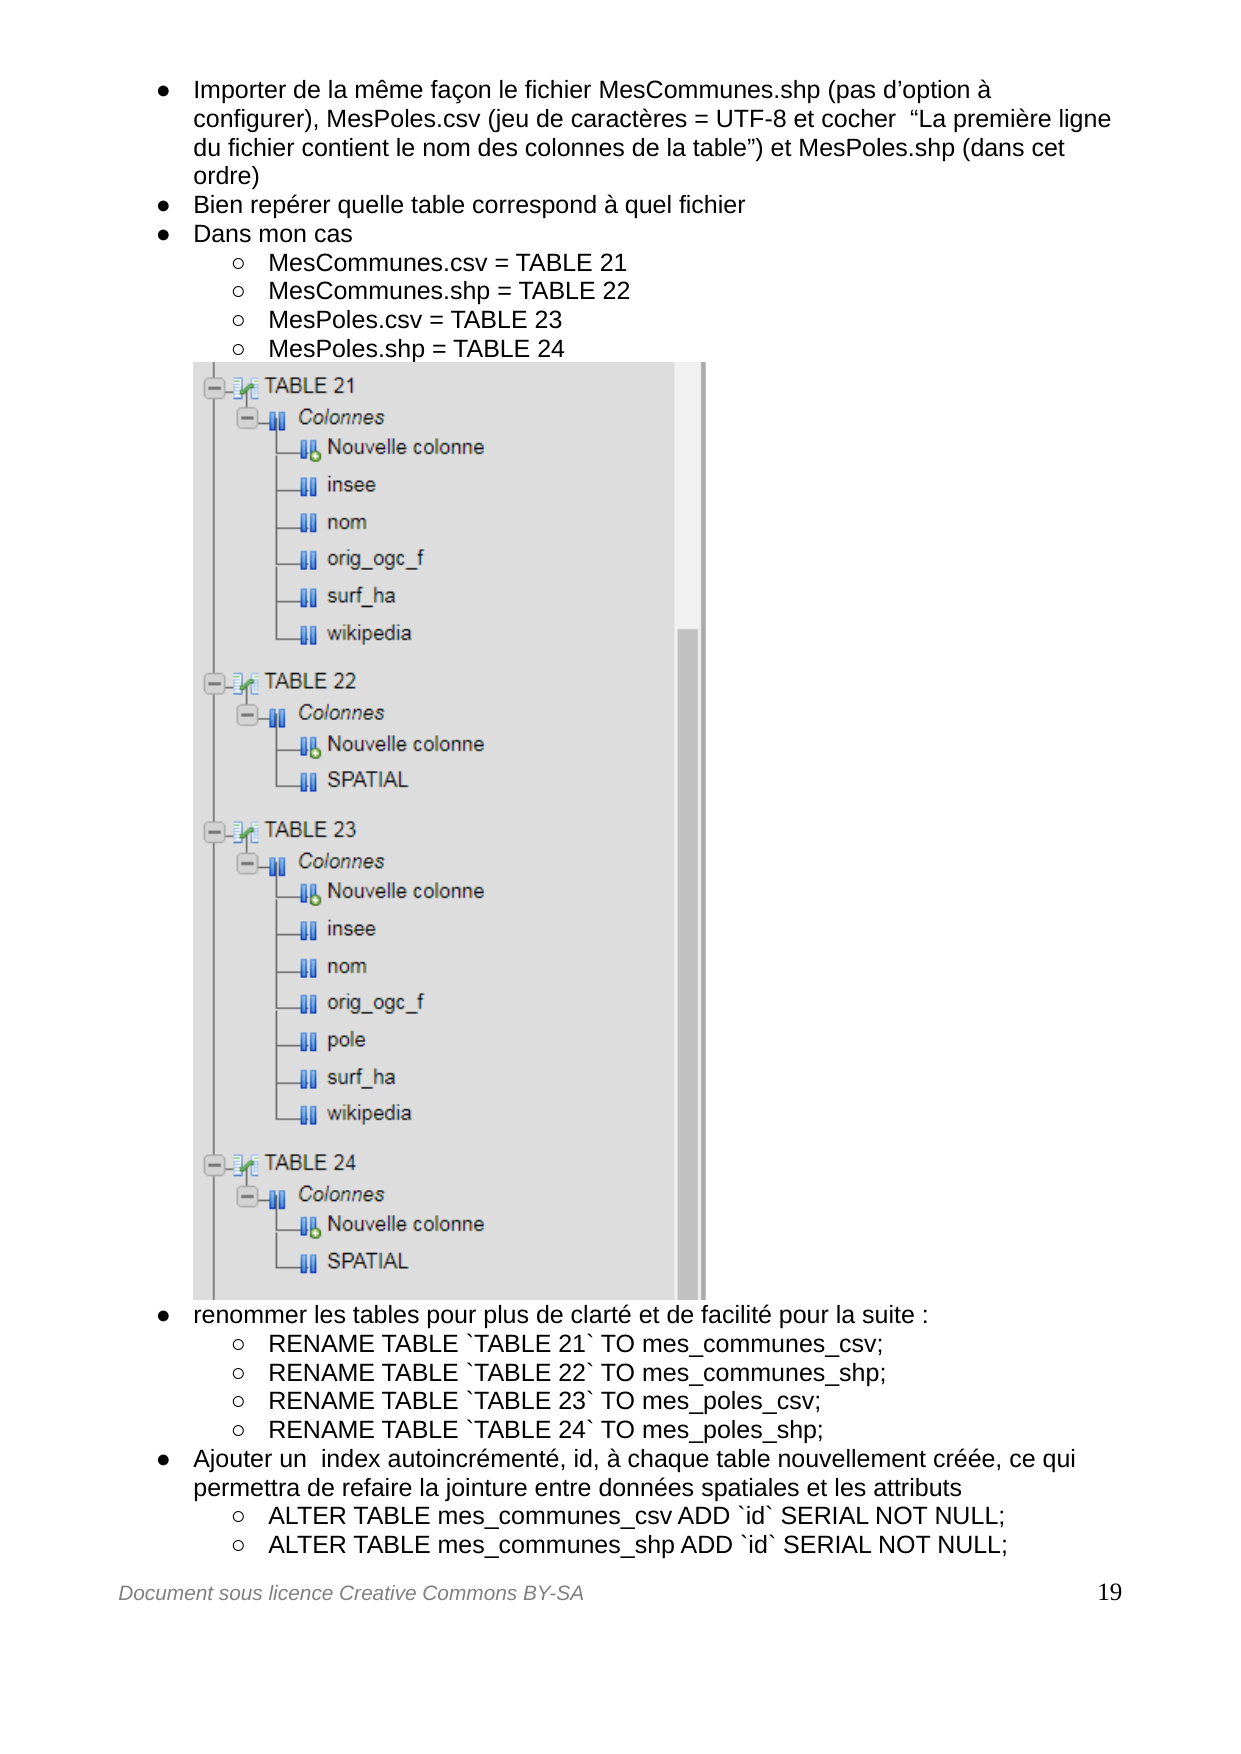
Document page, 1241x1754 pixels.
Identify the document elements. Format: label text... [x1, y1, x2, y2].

list Importer de la même façon le fichier MesCommunes.shp (pas d’option à configurer), MesPoles.csv (jeu de caractères = UTF-8 et cocher “La première ligne du fichier contient le nom des colonnes de la table”) et MesPoles.shp (dans cet ordre) [156, 75, 1122, 190]
list Bien repérer quelle table correspond à quel fichier [156, 190, 1122, 219]
list MesPoles.csv = TABLE 23 [231, 305, 1122, 334]
list RENAME TABLE `TABLE 23` TO mes_poles_csv; [231, 1386, 1122, 1415]
list ALTER TABLE mes_communes_shp ADD `id` SERIAL NOT NULL; [231, 1530, 1122, 1559]
list RENAME TABLE `TABLE 21` TO mes_communes_csv; [231, 1329, 1122, 1357]
list MesCommunes.shp = TABLE 22 [231, 276, 1122, 305]
list RENAME TABLE `TABLE 24` TO mes_poles_shp; [231, 1415, 1122, 1444]
list ALTER TABLE mes_communes_csv ADD `id` SERIAL NOT NULL; [231, 1501, 1122, 1530]
list MesCommunes.csv = TABLE 21 [231, 247, 1122, 276]
list Dans mon cas [156, 219, 1122, 247]
list MesPoles.shp = TABLE 24 [231, 334, 1122, 362]
list RENAME TABLE `TABLE 22` TO mes_communes_shp; [231, 1357, 1122, 1386]
list renommer les tables pour plus de clarté et de facilité pour la suite : [156, 1300, 1122, 1329]
list Ajouter un index autoincrémenté, id, à chaque table nouvellement créée, ce qui permettra de refaire la jointure entre données spatiales et les attributs [156, 1444, 1122, 1501]
